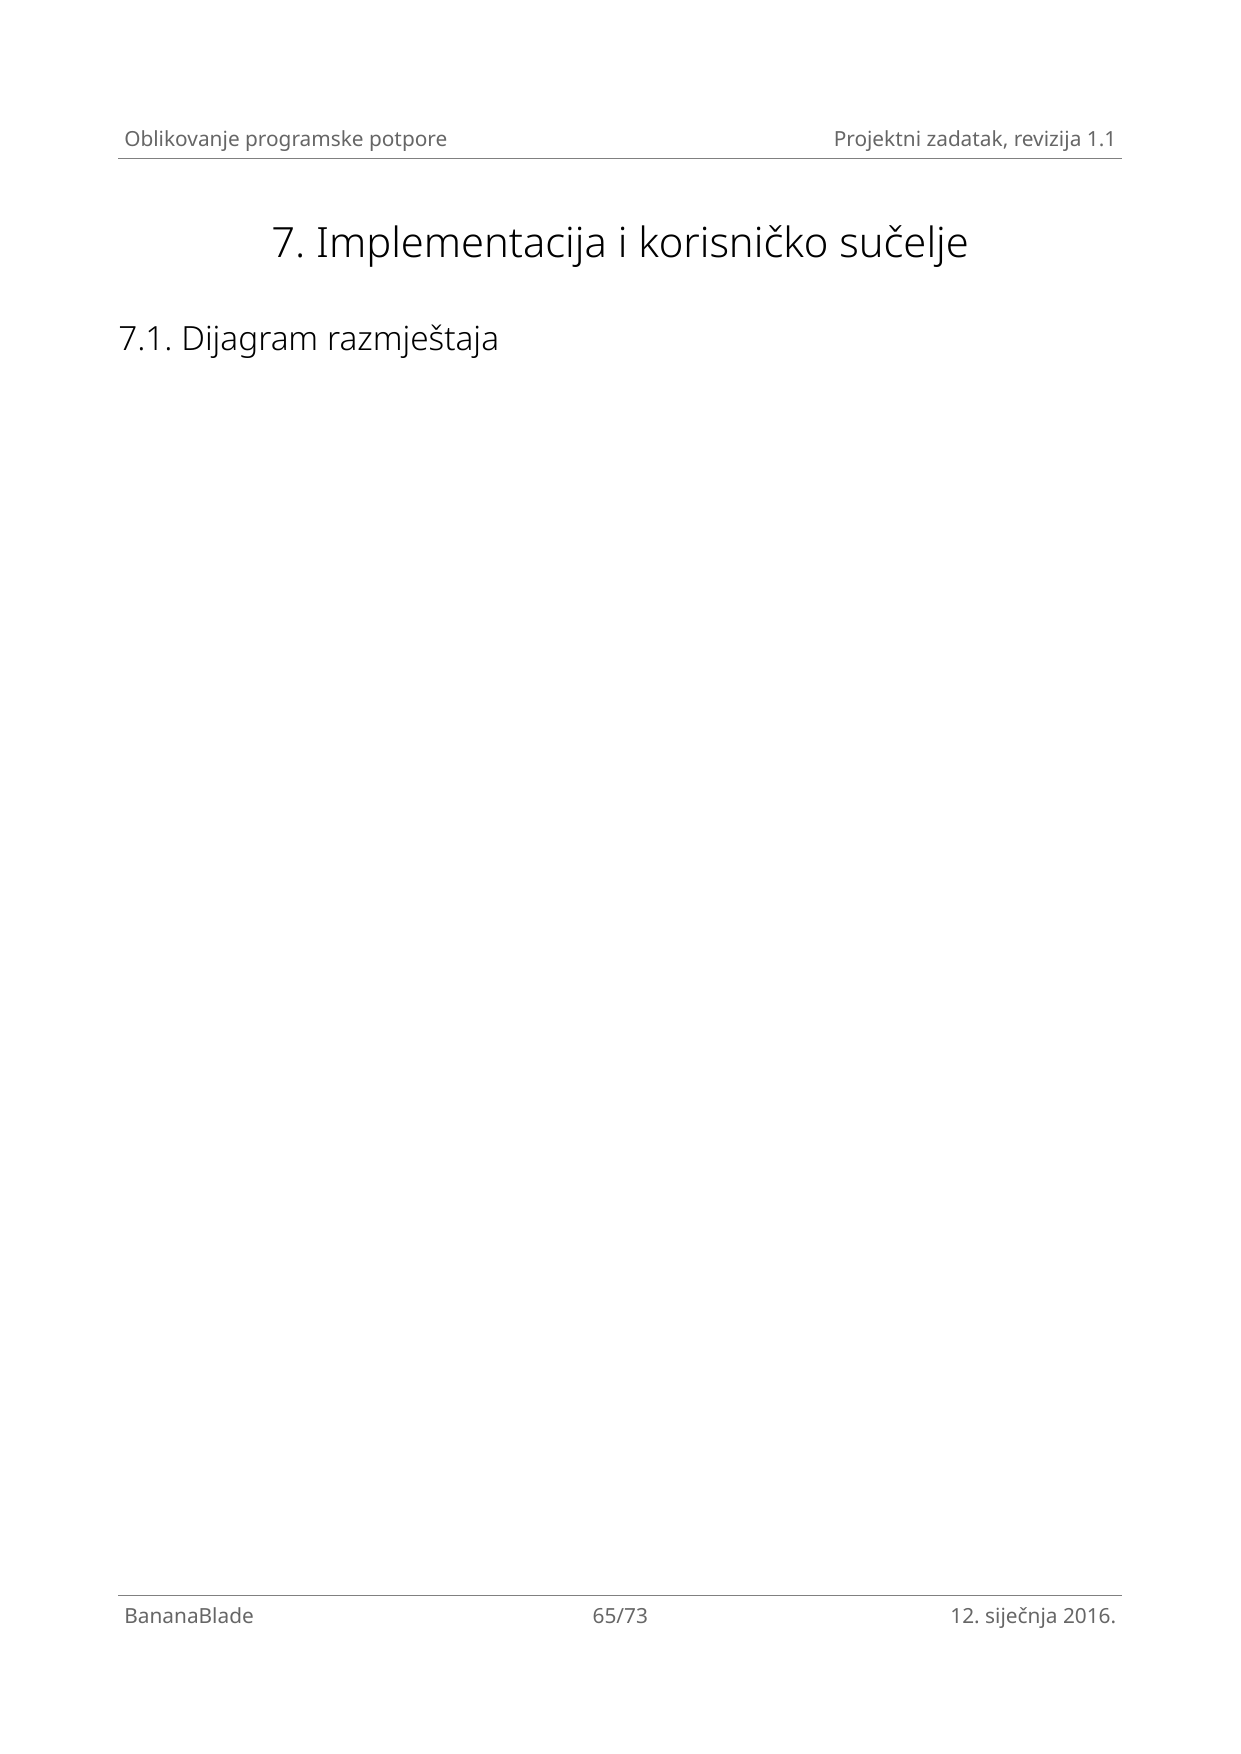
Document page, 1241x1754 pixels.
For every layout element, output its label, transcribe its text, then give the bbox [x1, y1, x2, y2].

subtitle 7.1. Dijagram razmještaja [118, 314, 1122, 360]
subtitle 7. Implementacija i korisničko sučelje [118, 213, 1122, 270]
